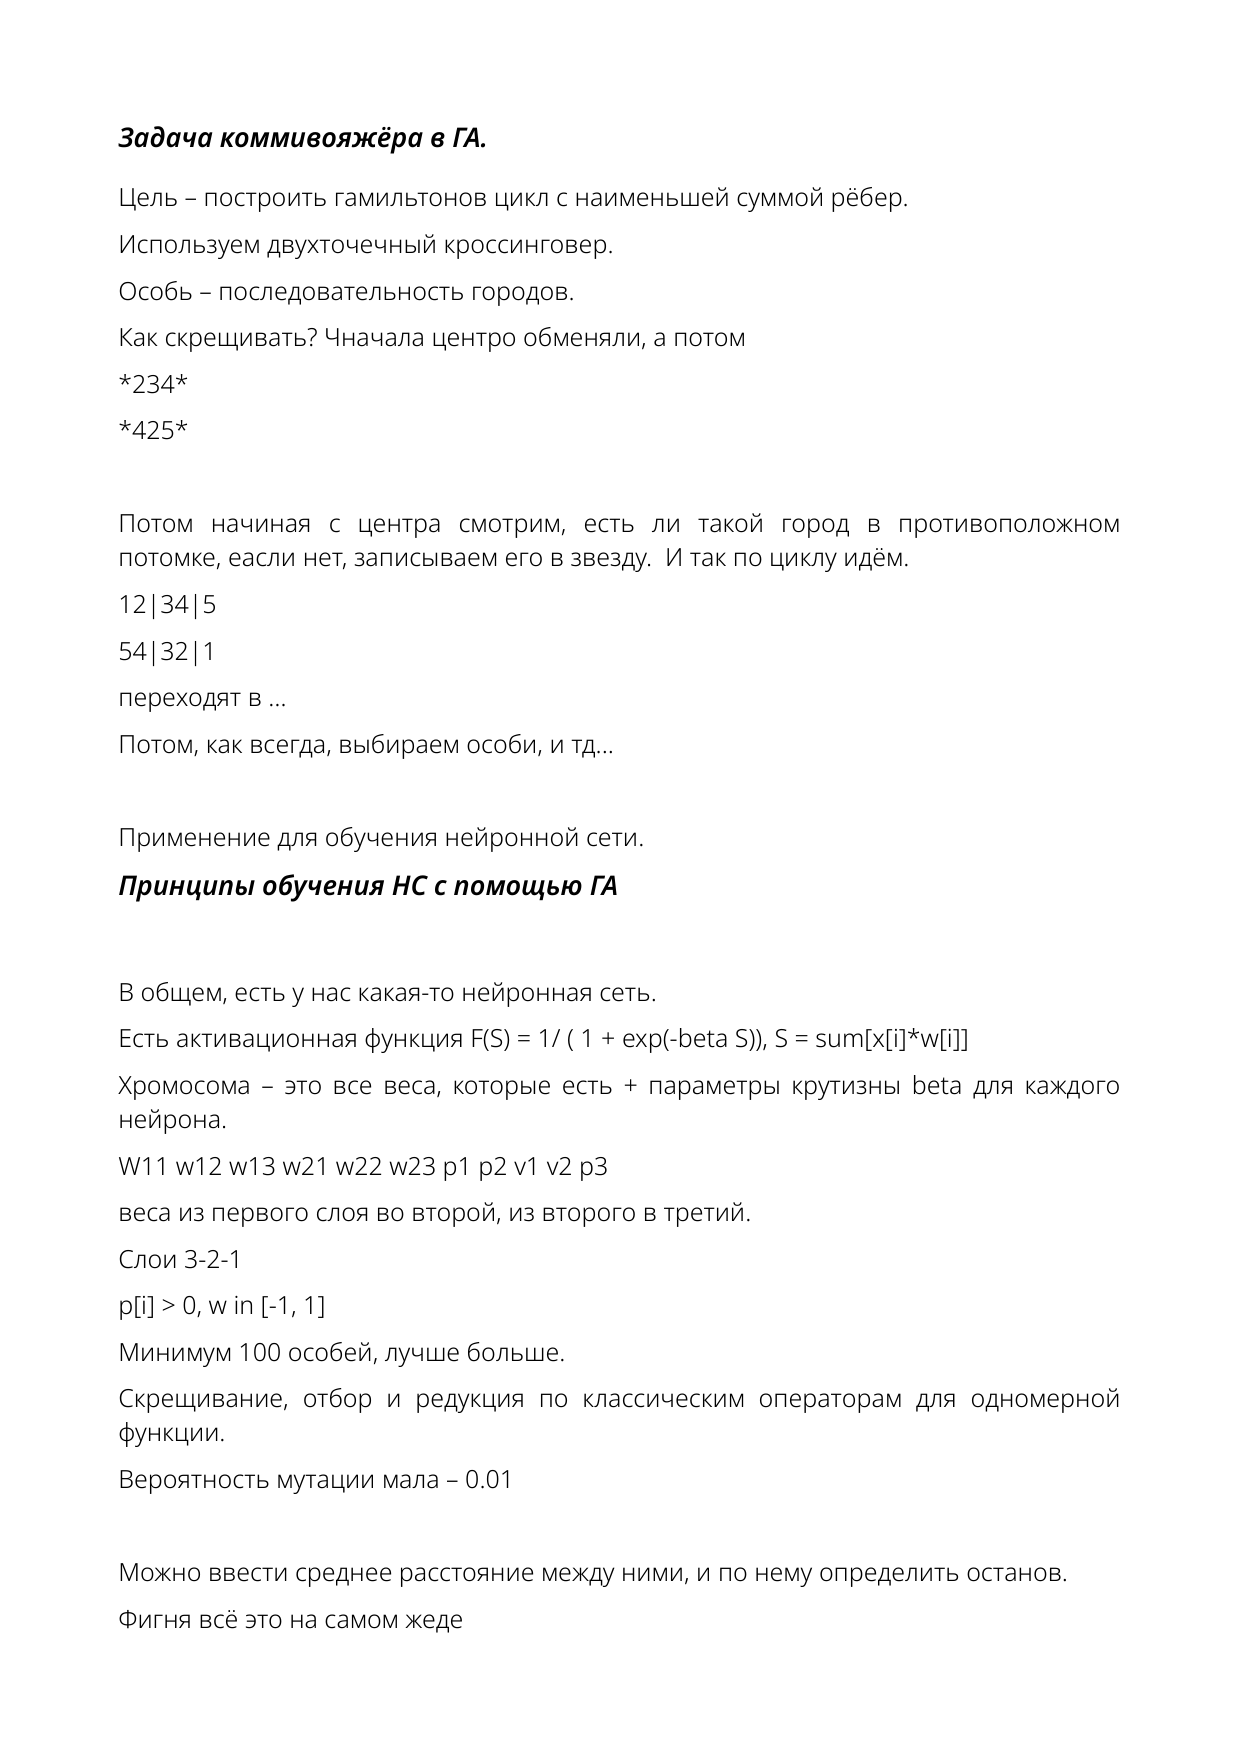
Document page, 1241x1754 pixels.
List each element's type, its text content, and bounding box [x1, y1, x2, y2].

text Слои 3-2-1 [118, 1241, 1122, 1275]
text *234* [118, 366, 1122, 400]
text Можно ввести среднее расстояние между ними, и по нему определить останов. [118, 1555, 1122, 1589]
text переходят в … [118, 680, 1122, 714]
text Используем двухточечный кроссинговер. [118, 227, 1122, 261]
text Особь – последовательность городов. [118, 273, 1122, 307]
text Цель – построить гамильтонов цикл с наименьшей суммой рёбер. [118, 180, 1122, 214]
text Вероятность мутации мала – 0.01 [118, 1462, 1122, 1496]
text веса из первого слоя во второй, из второго в третий. [118, 1195, 1122, 1229]
text Хромосома – это все веса, которые есть + параметры крутизны beta для каждого нейрона. [118, 1067, 1122, 1136]
text Применение для обучения нейронной сети. [118, 819, 1122, 853]
text *425* [118, 413, 1122, 447]
text 54|32|1 [118, 633, 1122, 667]
text p[i] > 0, w in [-1, 1] [118, 1288, 1122, 1322]
text 12|34|5 [118, 587, 1122, 621]
subtitle Задача коммивояжёра в ГА. [118, 118, 1122, 155]
text В общем, есть у нас какая-то нейронная сеть. [118, 974, 1122, 1008]
text Фигня всё это на самом жеде [118, 1601, 1122, 1635]
text W11 w12 w13 w21 w22 w23 p1 p2 v1 v2 p3 [118, 1148, 1122, 1182]
text Есть активационная функция F(S) = 1/ ( 1 + exp(-beta S)), S = sum[x[i]*w[i]] [118, 1021, 1122, 1055]
text Потом, как всегда, выбираем особи, и тд... [118, 726, 1122, 760]
text Потом начиная с центра смотрим, есть ли такой город в противоположном потомке, еасли нет, записываем его в звезду. И так по циклу идём. [118, 506, 1122, 574]
subtitle Принципы обучения НС с помощью ГА [118, 866, 1122, 903]
text Минимум 100 особей, лучше больше. [118, 1334, 1122, 1368]
text Как скрещивать? Чначала центро обменяли, а потом [118, 320, 1122, 354]
text Скрещивание, отбор и редукция по классическим операторам для одномерной функции. [118, 1381, 1122, 1449]
